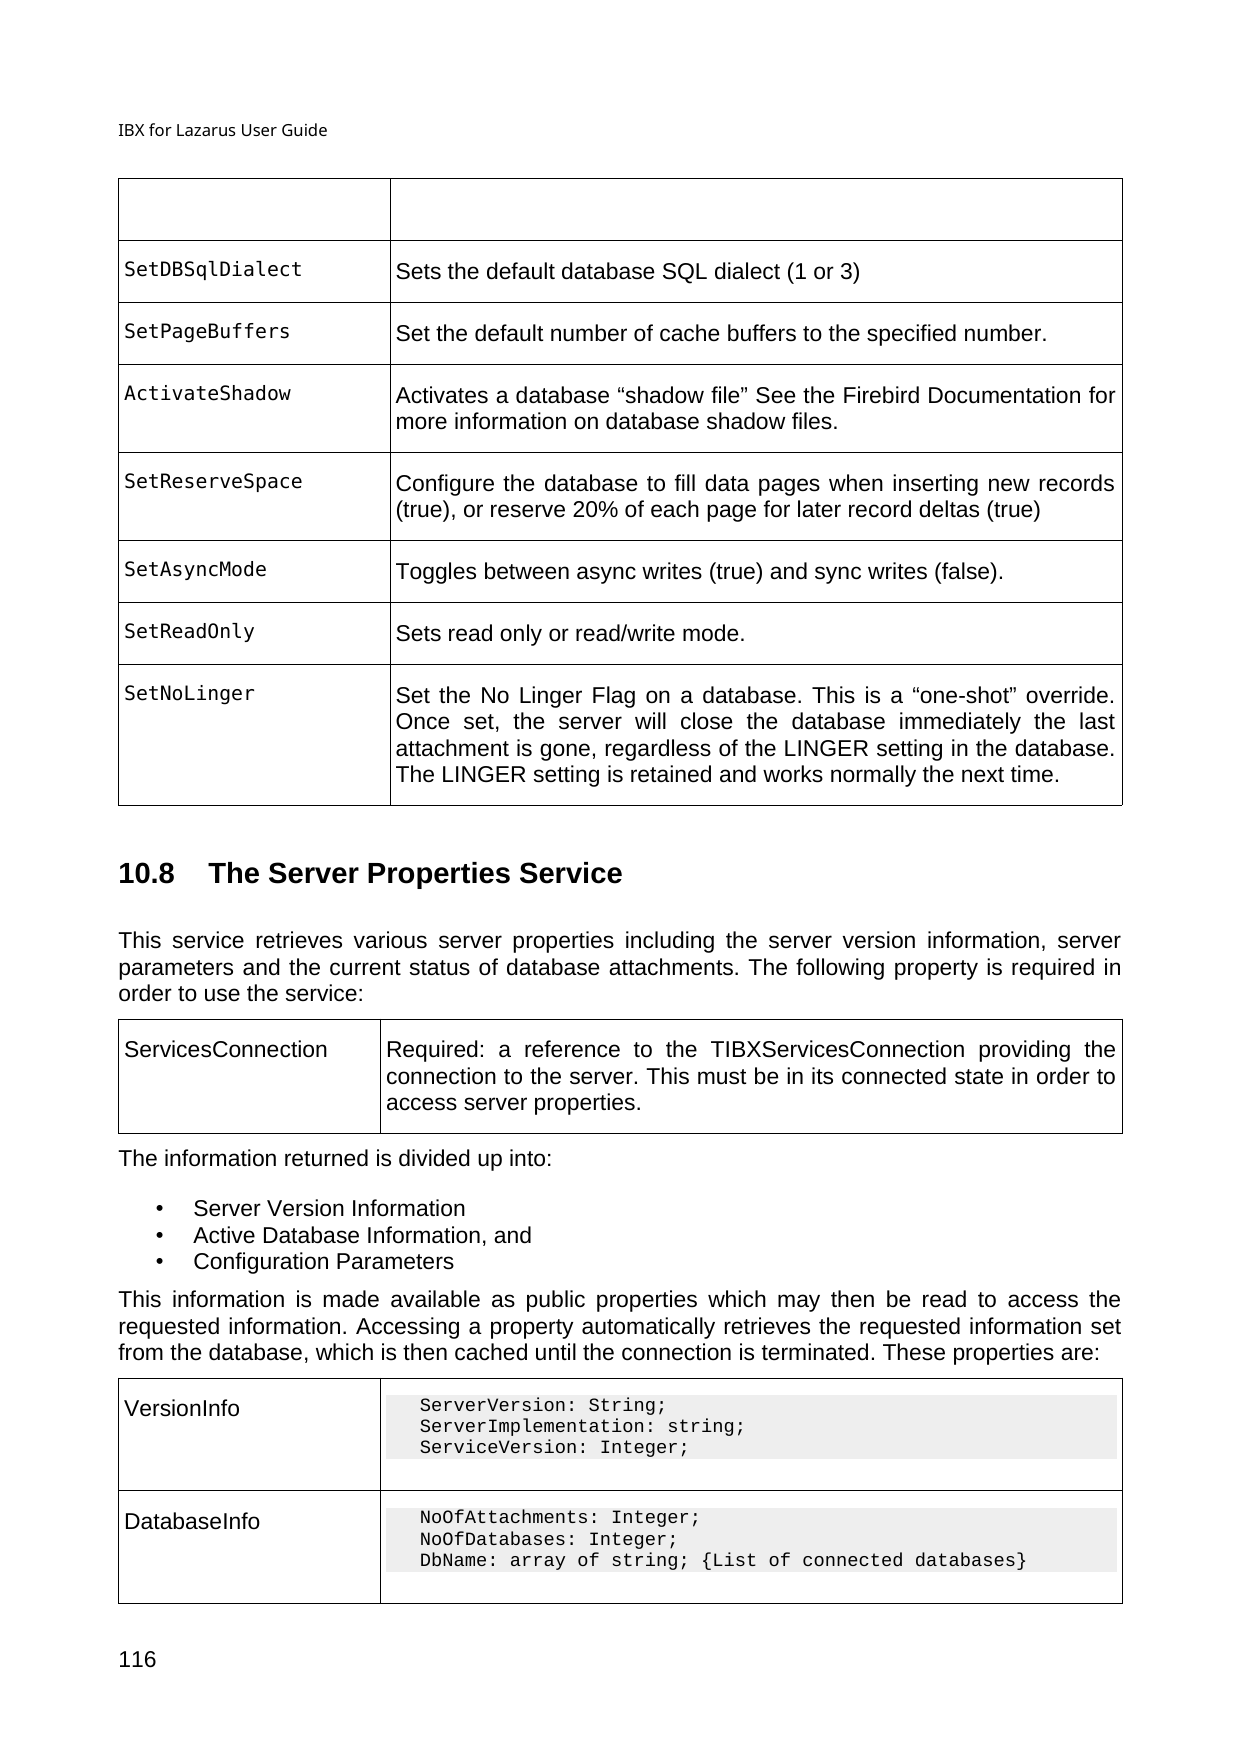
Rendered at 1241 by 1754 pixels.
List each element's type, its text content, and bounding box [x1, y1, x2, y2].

table_cell [391, 179, 1122, 240]
table_cell SetAsyncMode [119, 541, 390, 602]
text This information is made available as public properties which may then be read to access the requested information. Accessing a property automatically retrieves the requested information set from the database, which is then cached until the connection is terminated. These properties are: [118, 1286, 1122, 1366]
table_cell SetNoLinger [119, 665, 390, 805]
list Configuration Parameters [156, 1248, 1122, 1274]
table_cell SetReadOnly [119, 603, 390, 664]
table_cell SetReserveSpace [119, 453, 390, 540]
table_cell SetDBSqlDialect [119, 241, 390, 302]
table_header ServerVersion: String; ServerImplementation: string; ServiceVersion: Integer; [381, 1379, 1122, 1490]
text The information returned is divided up into: [118, 1145, 1122, 1171]
list Active Database Information, and [156, 1222, 1122, 1248]
table_cell Sets read only or read/write mode. [391, 603, 1122, 664]
table_header ServicesConnection [119, 1020, 380, 1133]
table_cell DatabaseInfo [119, 1491, 380, 1603]
table_cell Sets the default database SQL dialect (1 or 3) [391, 241, 1122, 302]
table_cell Toggles between async writes (true) and sync writes (false). [391, 541, 1122, 602]
text This service retrieves various server properties including the server version information, server parameters and the current status of database attachments. The following property is required in order to use the service: [118, 927, 1122, 1006]
table_cell Configure the database to fill data pages when inserting new records (true), or reserve 20% of each page for later record deltas (true) [391, 453, 1122, 540]
table_cell Set the No Linger Flag on a database. This is a “one-shot” override. Once set, the server will close the database immediately the last attachment is gone, regardless of the LINGER setting in the database. The LINGER setting is retained and works normally the next time. [391, 665, 1122, 805]
table_cell SetPageBuffers [119, 303, 390, 364]
table_header VersionInfo [119, 1379, 380, 1490]
table_cell ActivateShadow [119, 365, 390, 452]
subtitle The Server Properties Service [118, 856, 1122, 890]
table_cell Activates a database “shadow file” See the Firebird Documentation for more information on database shadow files. [391, 365, 1122, 452]
table_cell NoOfAttachments: Integer; NoOfDatabases: Integer; DbName: array of string; {List of connected databases} [381, 1491, 1122, 1603]
table_cell [119, 179, 390, 240]
list Server Version Information [156, 1195, 1122, 1222]
table_header Required: a reference to the TIBXServicesConnection providing the connection to the server. This must be in its connected state in order to access server properties. [381, 1020, 1122, 1133]
table_cell Set the default number of cache buffers to the specified number. [391, 303, 1122, 364]
